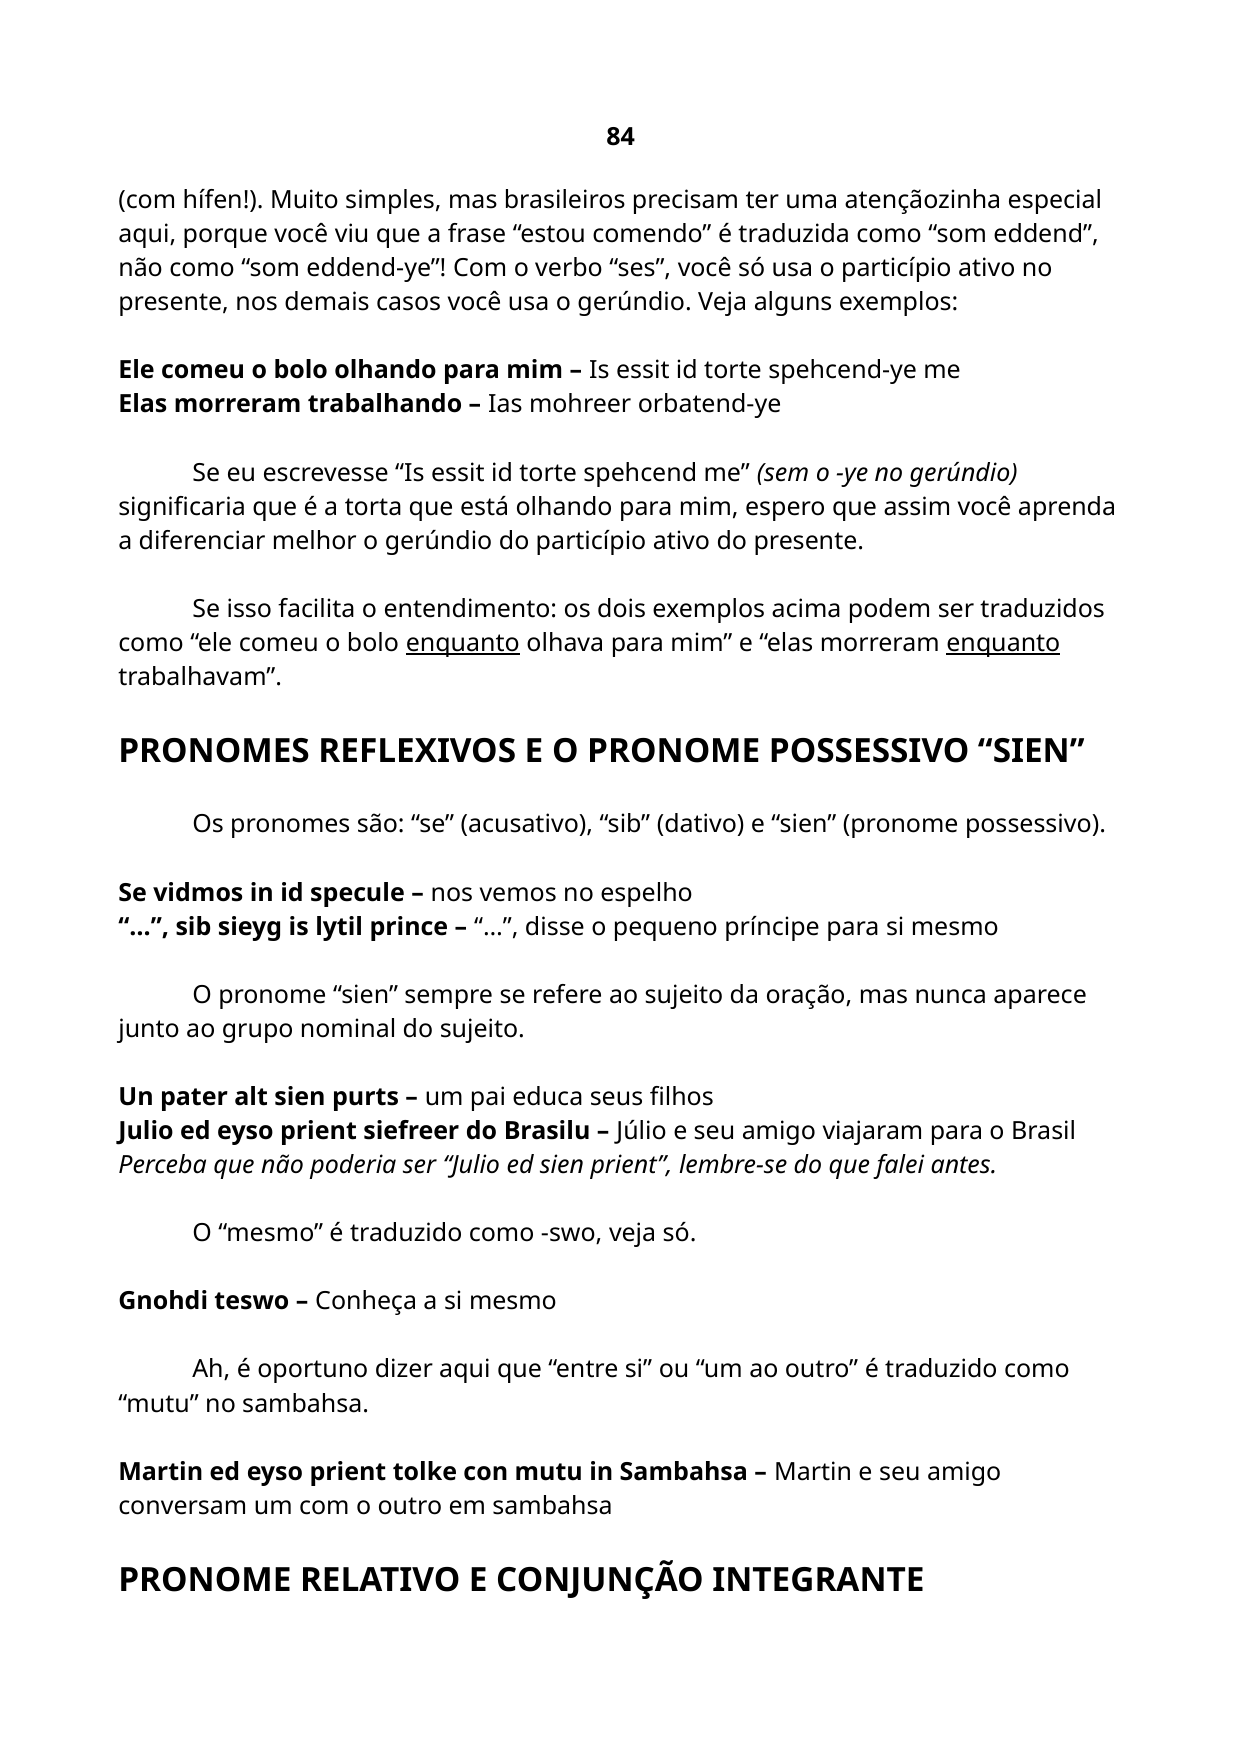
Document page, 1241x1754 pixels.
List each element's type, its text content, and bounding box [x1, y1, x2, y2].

text Gnohdi teswo – Conheça a si mesmo [118, 1283, 1123, 1317]
text Se eu escrevesse “Is essit id torte spehcend me” (sem o -ye no gerúndio) significaria que é a torta que está olhando para mim, espero que assim você aprenda a diferenciar melhor o gerúndio do particípio ativo do presente. [118, 454, 1123, 556]
text O “mesmo” é traduzido como -swo, veja só. [118, 1215, 1123, 1249]
text Se isso facilita o entendimento: os dois exemplos acima podem ser traduzidos como “ele comeu o bolo enquanto olhava para mim” e “elas morreram enquanto trabalhavam”. [118, 590, 1123, 693]
text Ah, é oportuno dizer aqui que “entre si” ou “um ao outro” é traduzido como “mutu” no sambahsa. [118, 1351, 1123, 1419]
text Martin ed eyso prient tolke con mutu in Sambahsa – Martin e seu amigo conversam um com o outro em sambahsa [118, 1453, 1123, 1521]
text (com hífen!). Muito simples, mas brasileiros precisam ter uma atençãozinha especial aqui, porque você viu que a frase “estou comendo” é traduzida como “som eddend”, não como “som eddend-ye”! Com o verbo “ses”, você só usa o particípio ativo no presente, nos demais casos você usa o gerúndio. Veja alguns exemplos: [118, 182, 1123, 318]
text Un pater alt sien purts – um pai educa seus filhos [118, 1079, 1123, 1113]
text Se vidmos in id specule – nos vemos no espelho [118, 874, 1123, 908]
text Julio ed eyso prient siefreer do Brasilu – Júlio e seu amigo viajaram para o Brasil [118, 1113, 1123, 1147]
text O pronome “sien” sempre se refere ao sujeito da oração, mas nunca aparece junto ao grupo nominal do sujeito. [118, 976, 1123, 1044]
subtitle PRONOMES REFLEXIVOS E O PRONOME POSSESSIVO “SIEN” [118, 727, 1123, 772]
text Os pronomes são: “se” (acusativo), “sib” (dativo) e “sien” (pronome possessivo). [118, 806, 1123, 840]
text Perceba que não poderia ser “Julio ed sien prient”, lembre-se do que falei antes. [118, 1147, 1123, 1181]
text Ele comeu o bolo olhando para mim – Is essit id torte spehcend-ye me [118, 352, 1123, 386]
text Elas morreram trabalhando – Ias mohreer orbatend-ye [118, 386, 1123, 420]
text “…”, sib sieyg is lytil prince – “…”, disse o pequeno príncipe para si mesmo [118, 908, 1123, 942]
subtitle PRONOME RELATIVO E CONJUNÇÃO INTEGRANTE [118, 1556, 1123, 1601]
